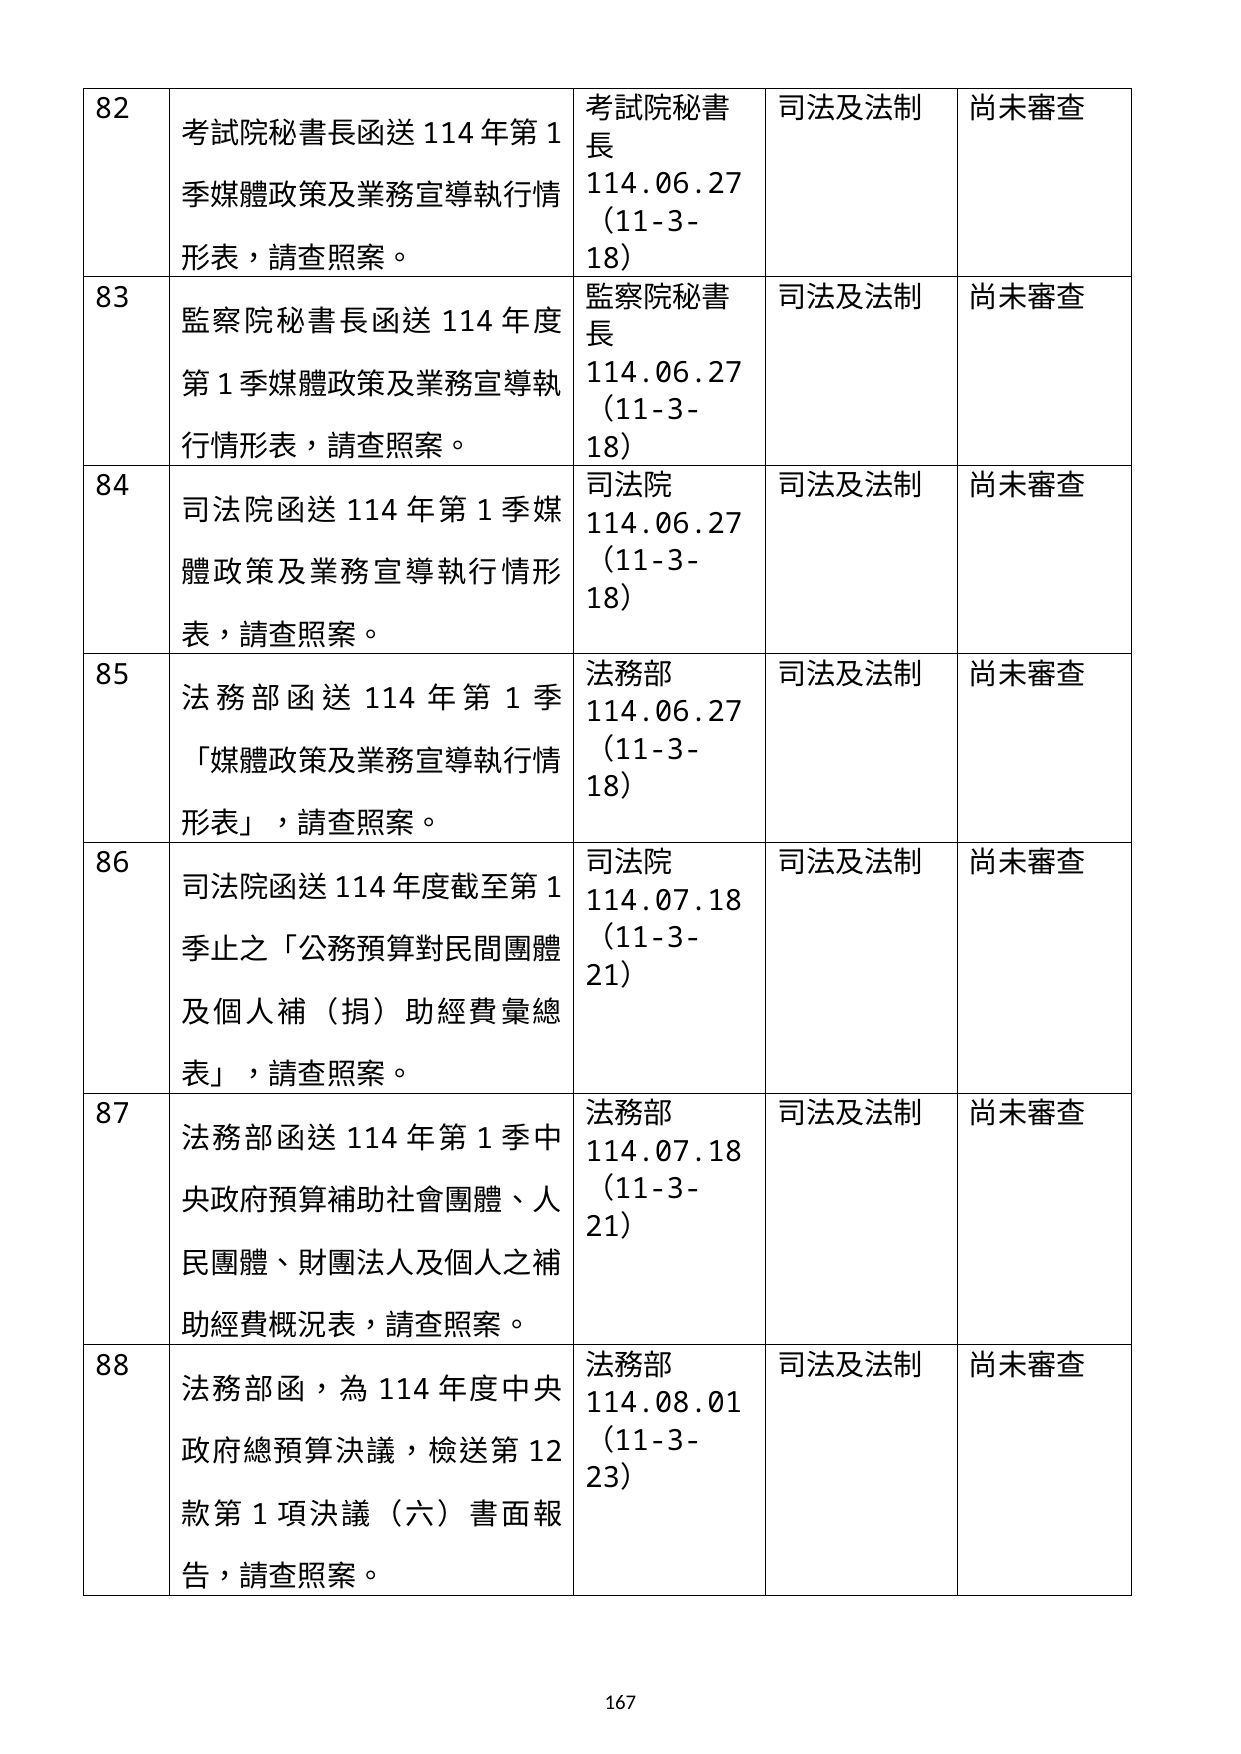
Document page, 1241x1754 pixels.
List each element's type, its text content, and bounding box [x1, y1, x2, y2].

table_cell 86 [84, 843, 169, 1093]
table_cell 88 [84, 1345, 169, 1595]
table_cell 司法及法制 [766, 1345, 957, 1595]
table_cell 法務部函，為114年度中央政府總預算決議，檢送第12款第1項決議（六）書面報告，請查照案。 [170, 1345, 573, 1595]
table_cell 85 [84, 654, 169, 842]
table_cell 司法及法制 [766, 1094, 957, 1344]
table_cell 司法院函送114年第1季媒體政策及業務宣導執行情形表，請查照案。 [170, 466, 573, 653]
table_cell 尚未審查 [958, 466, 1131, 653]
table_cell 尚未審查 [958, 654, 1131, 842]
table_cell 法務部 114.07.18 （11-3-21） [574, 1094, 765, 1344]
table_cell 84 [84, 466, 169, 653]
table_cell 司法院 114.07.18 （11-3-21） [574, 843, 765, 1093]
table_cell 尚未審查 [958, 843, 1131, 1093]
table_cell 法務部 114.08.01 （11-3-23） [574, 1345, 765, 1595]
table_cell 87 [84, 1094, 169, 1344]
table_cell 法務部函送114年第1季「媒體政策及業務宣導執行情形表」，請查照案。 [170, 654, 573, 842]
table_cell 尚未審查 [958, 1345, 1131, 1595]
table_cell 司法院 114.06.27 （11-3-18） [574, 466, 765, 653]
table_cell 83 [84, 277, 169, 465]
table_cell 司法院函送114年度截至第1季止之「公務預算對民間團體及個人補（捐）助經費彙總表」，請查照案。 [170, 843, 573, 1093]
table_cell 法務部函送114年第1季中央政府預算補助社會團體、人民團體、財團法人及個人之補助經費概況表，請查照案。 [170, 1094, 573, 1344]
table_cell 司法及法制 [766, 466, 957, 653]
table_cell 司法及法制 [766, 89, 957, 276]
table_cell 監察院秘書長 114.06.27 （11-3-18） [574, 277, 765, 465]
table_cell 尚未審查 [958, 1094, 1131, 1344]
table_cell 法務部 114.06.27 （11-3-18） [574, 654, 765, 842]
table_cell 82 [84, 89, 169, 276]
table_cell 尚未審查 [958, 89, 1131, 276]
table_cell 考試院秘書長函送114年第1季媒體政策及業務宣導執行情形表，請查照案。 [170, 89, 573, 276]
table_cell 考試院秘書長 114.06.27 （11-3-18） [574, 89, 765, 276]
table_cell 司法及法制 [766, 277, 957, 465]
table_cell 司法及法制 [766, 654, 957, 842]
table_cell 尚未審查 [958, 277, 1131, 465]
table_cell 司法及法制 [766, 843, 957, 1093]
table_cell 監察院秘書長函送114年度第1季媒體政策及業務宣導執行情形表，請查照案。 [170, 277, 573, 465]
